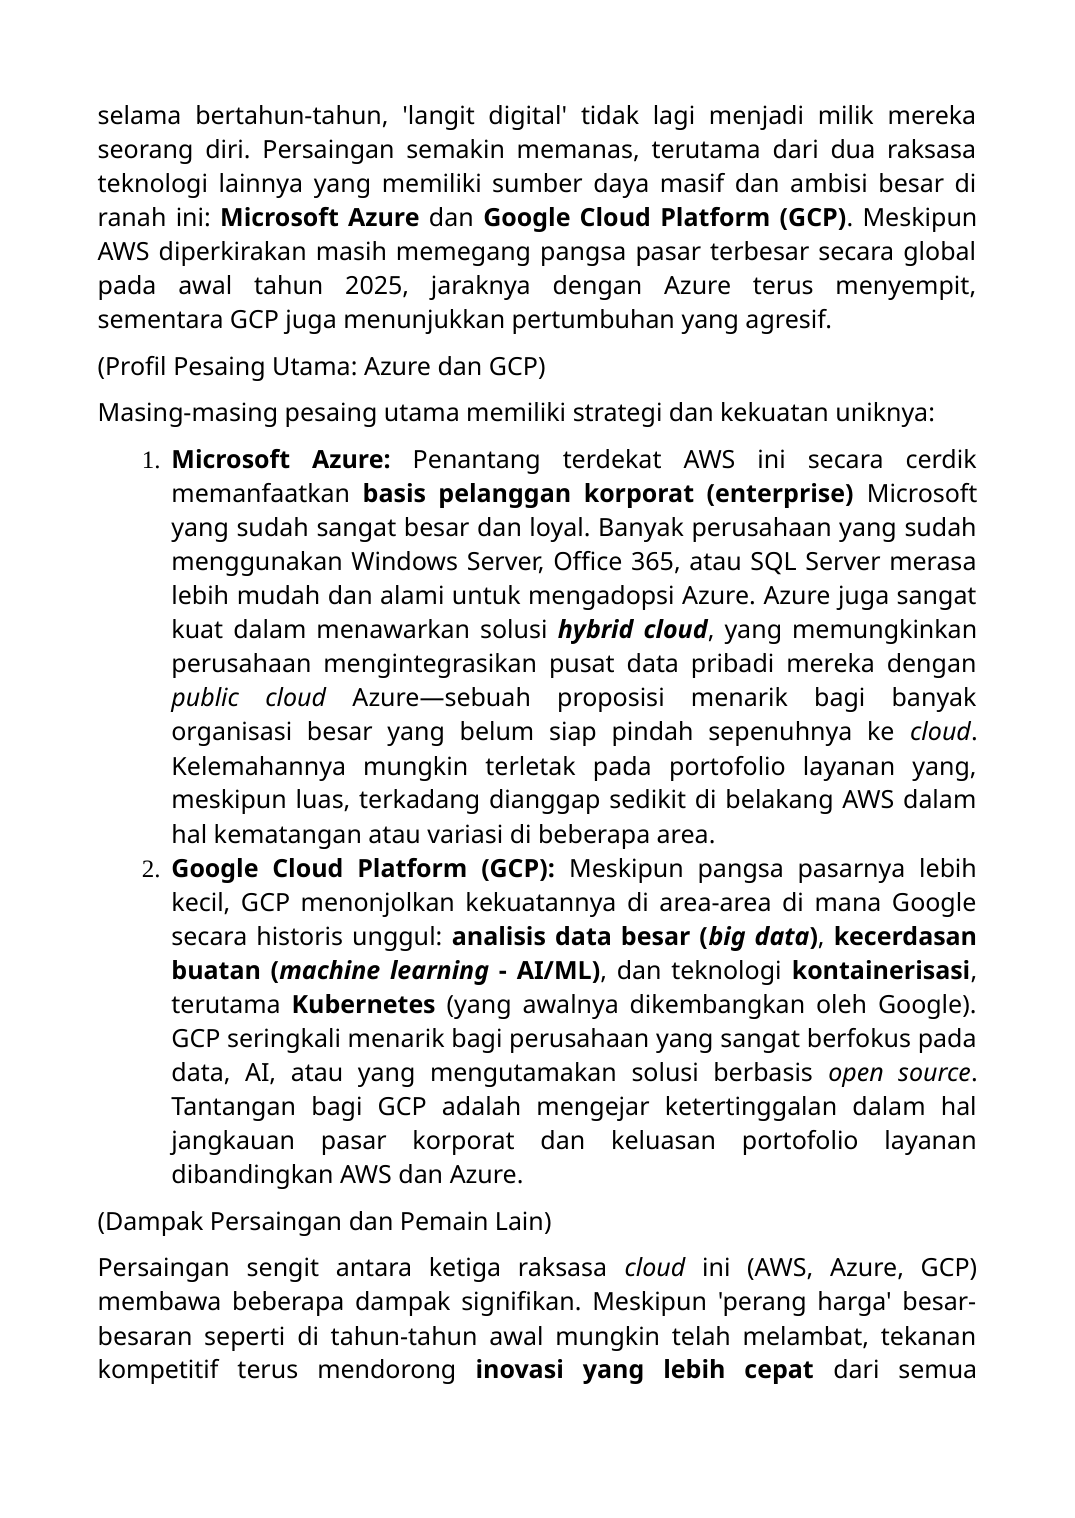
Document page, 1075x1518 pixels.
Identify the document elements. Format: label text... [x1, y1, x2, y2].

text selama bertahun-tahun, 'langit digital' tidak lagi menjadi milik mereka seorang diri. Persaingan semakin memanas, terutama dari dua raksasa teknologi lainnya yang memiliki sumber daya masif dan ambisi besar di ranah ini: Microsoft Azure dan Google Cloud Platform (GCP). Meskipun AWS diperkirakan masih memegang pangsa pasar terbesar secara global pada awal tahun 2025, jaraknya dengan Azure terus menyempit, sementara GCP juga menunjukkan pertumbuhan yang agresif. [97, 97, 977, 336]
text Masing-masing pesaing utama memiliki strategi dan kekuatan uniknya: [97, 395, 977, 429]
text (Profil Pesaing Utama: Azure dan GCP) [97, 348, 977, 382]
text Persaingan sengit antara ketiga raksasa cloud ini (AWS, Azure, GCP) membawa beberapa dampak signifikan. Meskipun 'perang harga' besar-besaran seperti di tahun-tahun awal mungkin telah melambat, tekanan kompetitif terus mendorong inovasi yang lebih cepat dari semua [97, 1250, 977, 1386]
list Microsoft Azure: Penantang terdekat AWS ini secara cerdik memanfaatkan basis pelanggan korporat (enterprise) Microsoft yang sudah sangat besar dan loyal. Banyak perusahaan yang sudah menggunakan Windows Server, Office 365, atau SQL Server merasa lebih mudah dan alami untuk mengadopsi Azure. Azure juga sangat kuat dalam menawarkan solusi hybrid cloud, yang memungkinkan perusahaan mengintegrasikan pusat data pribadi mereka dengan public cloud Azure—sebuah proposisi menarik bagi banyak organisasi besar yang belum siap pindah sepenuhnya ke cloud. Kelemahannya mungkin terletak pada portofolio layanan yang, meskipun luas, terkadang dianggap sedikit di belakang AWS dalam hal kematangan atau variasi di beberapa area. [142, 442, 977, 850]
list Google Cloud Platform (GCP): Meskipun pangsa pasarnya lebih kecil, GCP menonjolkan kekuatannya di area-area di mana Google secara historis unggul: analisis data besar (big data), kecerdasan buatan (machine learning - AI/ML), dan teknologi kontainerisasi, terutama Kubernetes (yang awalnya dikembangkan oleh Google). GCP seringkali menarik bagi perusahaan yang sangat berfokus pada data, AI, atau yang mengutamakan solusi berbasis open source. Tantangan bagi GCP adalah mengejar ketertinggalan dalam hal jangkauan pasar korporat dan keluasan portofolio layanan dibandingkan AWS dan Azure. [142, 850, 977, 1191]
text (Dampak Persaingan dan Pemain Lain) [97, 1203, 977, 1237]
